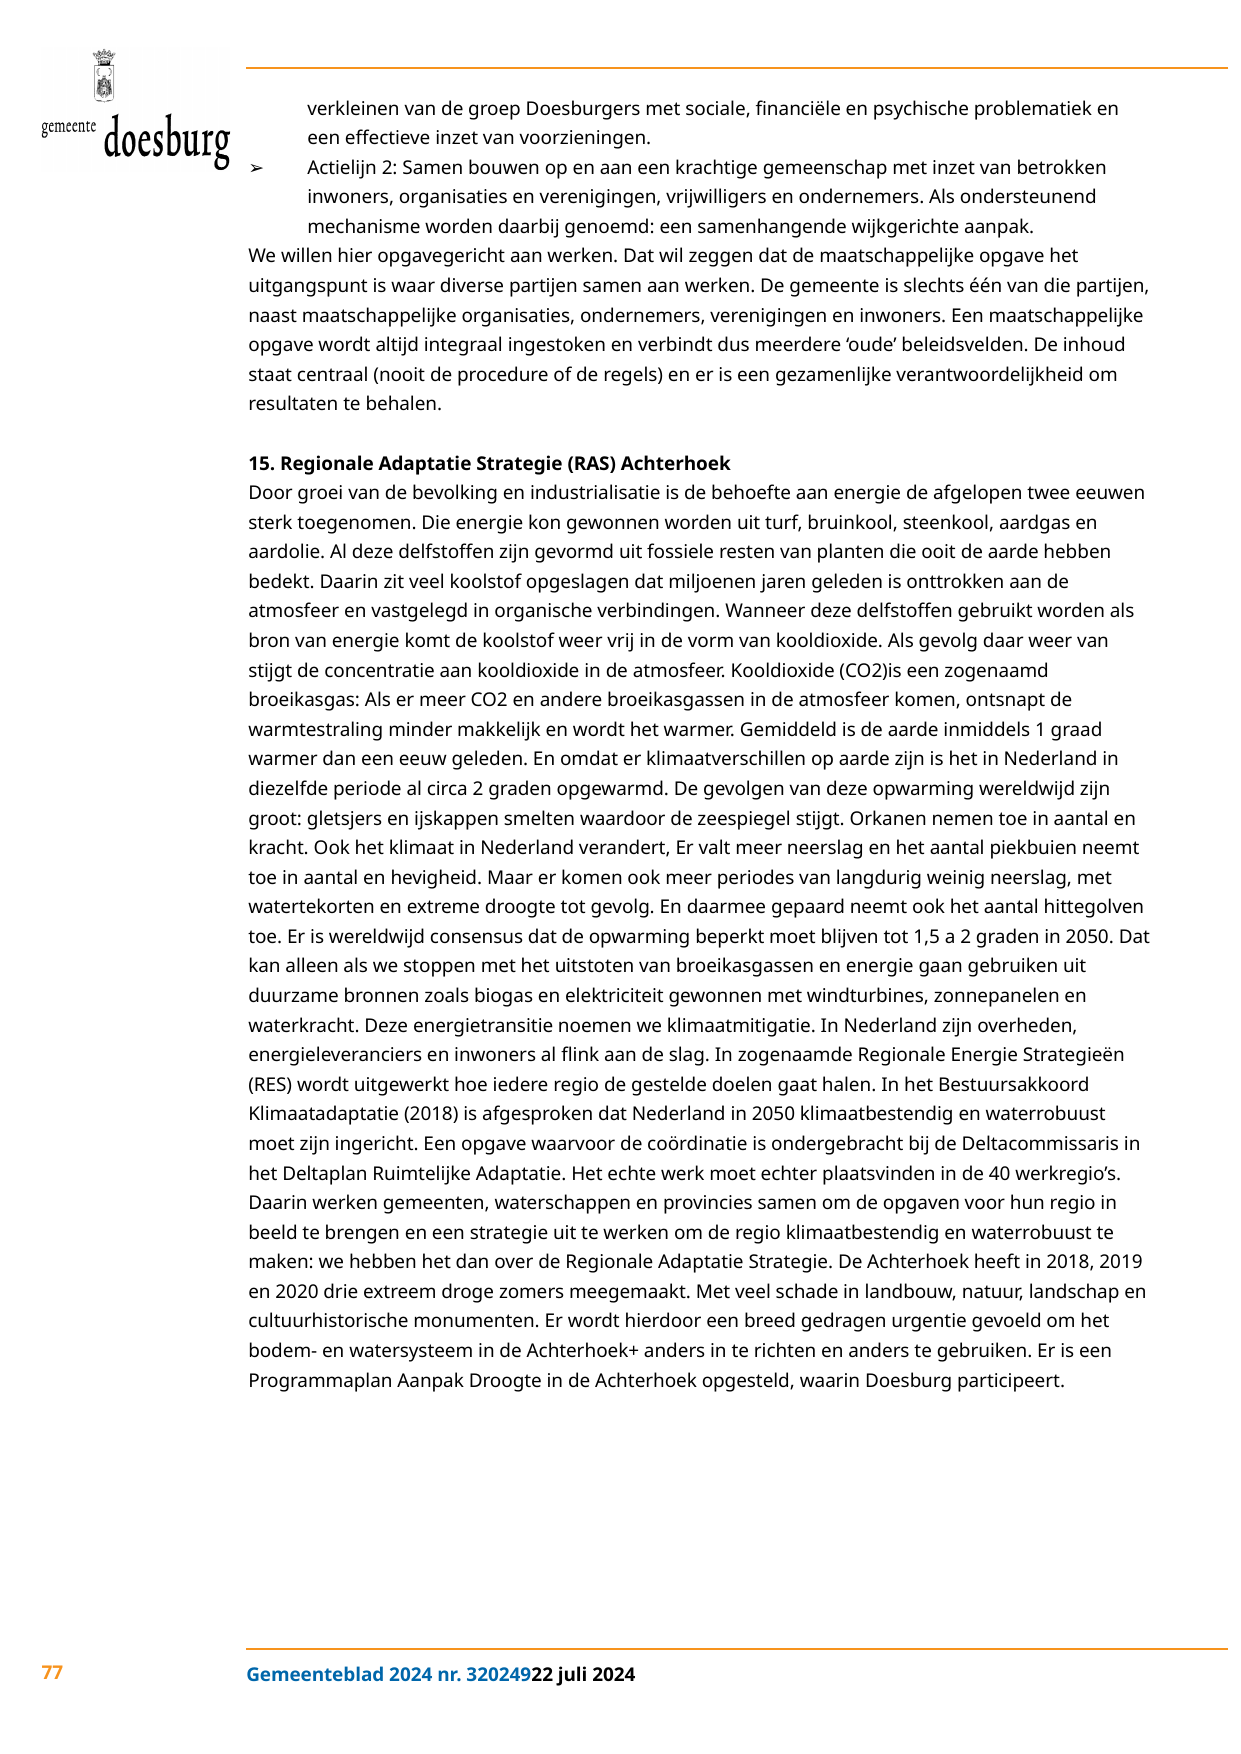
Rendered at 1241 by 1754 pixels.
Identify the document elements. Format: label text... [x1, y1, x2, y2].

list Actielijn 2: Samen bouwen op en aan een krachtige gemeenschap met inzet van betrokken inwoners, organisaties en verenigingen, vrijwilligers en ondernemers. Als ondersteunend mechanisme worden daarbij genoemd: een samenhangende wijkgerichte aanpak. [248, 154, 1152, 239]
list verkleinen van de groep Doesburgers met sociale, financiële en psychische problematiek en een effectieve inzet van voorzieningen. [248, 95, 1152, 150]
text We willen hier opgavegericht aan werken. Dat wil zeggen dat de maatschappelijke opgave het uitgangspunt is waar diverse partijen samen aan werken. De gemeente is slechts één van die partijen, naast maatschappelijke organisaties, ondernemers, verenigingen en inwoners. Een maatschappelijke opgave wordt altijd integraal ingestoken en verbindt dus meerdere ‘oude’ beleidsvelden. De inhoud staat centraal (nooit de procedure of de regels) en er is een gezamenlijke verantwoordelijkheid om resultaten te behalen. [248, 243, 1152, 416]
picture [41, 47, 231, 172]
text Door groei van de bevolking en industrialisatie is de behoefte aan energie de afgelopen twee eeuwen sterk toegenomen. Die energie kon gewonnen worden uit turf, bruinkool, steenkool, aardgas en aardolie. Al deze delfstoffen zijn gevormd uit fossiele resten van planten die ooit de aarde hebben bedekt. Daarin zit veel koolstof opgeslagen dat miljoenen jaren geleden is onttrokken aan de atmosfeer en vastgelegd in organische verbindingen. Wanneer deze delfstoffen gebruikt worden als bron van energie komt de koolstof weer vrij in de vorm van kooldioxide. Als gevolg daar weer van stijgt de concentratie aan kooldioxide in de atmosfeer. Kooldioxide (CO2)is een zogenaamd broeikasgas: Als er meer CO2 en andere broeikasgassen in de atmosfeer komen, ontsnapt de warmtestraling minder makkelijk en wordt het warmer. Gemiddeld is de aarde inmiddels 1 graad warmer dan een eeuw geleden. En omdat er klimaatverschillen op aarde zijn is het in Nederland in diezelfde periode al circa 2 graden opgewarmd. De gevolgen van deze opwarming wereldwijd zijn groot: gletsjers en ijskappen smelten waardoor de zeespiegel stijgt. Orkanen nemen toe in aantal en kracht. Ook het klimaat in Nederland verandert, Er valt meer neerslag en het aantal piekbuien neemt toe in aantal en hevigheid. Maar er komen ook meer periodes van langdurig weinig neerslag, met watertekorten en extreme droogte tot gevolg. En daarmee gepaard neemt ook het aantal hittegolven toe. Er is wereldwijd consensus dat de opwarming beperkt moet blijven tot 1,5 a 2 graden in 2050. Dat kan alleen als we stoppen met het uitstoten van broeikasgassen en energie gaan gebruiken uit duurzame bronnen zoals biogas en elektriciteit gewonnen met windturbines, zonnepanelen en waterkracht. Deze energietransitie noemen we klimaatmitigatie. In Nederland zijn overheden, energieleveranciers en inwoners al flink aan de slag. In zogenaamde Regionale Energie Strategieën (RES) wordt uitgewerkt hoe iedere regio de gestelde doelen gaat halen. In het Bestuursakkoord Klimaatadaptatie (2018) is afgesproken dat Nederland in 2050 klimaatbestendig en waterrobuust moet zijn ingericht. Een opgave waarvoor de coördinatie is ondergebracht bij de Deltacommissaris in het Deltaplan Ruimtelijke Adaptatie. Het echte werk moet echter plaatsvinden in de 40 werkregio’s. Daarin werken gemeenten, waterschappen en provincies samen om de opgaven voor hun regio in beeld te brengen en een strategie uit te werken om de regio klimaatbestendig en waterrobuust te maken: we hebben het dan over de Regionale Adaptatie Strategie. De Achterhoek heeft in 2018, 2019 en 2020 drie extreem droge zomers meegemaakt. Met veel schade in landbouw, natuur, landschap en cultuurhistorische monumenten. Er wordt hierdoor een breed gedragen urgentie gevoeld om het bodem- en watersysteem in de Achterhoek+ anders in te richten en anders te gebruiken. Er is een Programmaplan Aanpak Droogte in de Achterhoek opgesteld, waarin Doesburg participeert. [248, 479, 1152, 1393]
text 15. Regionale Adaptatie Strategie (RAS) Achterhoek [248, 450, 1152, 476]
